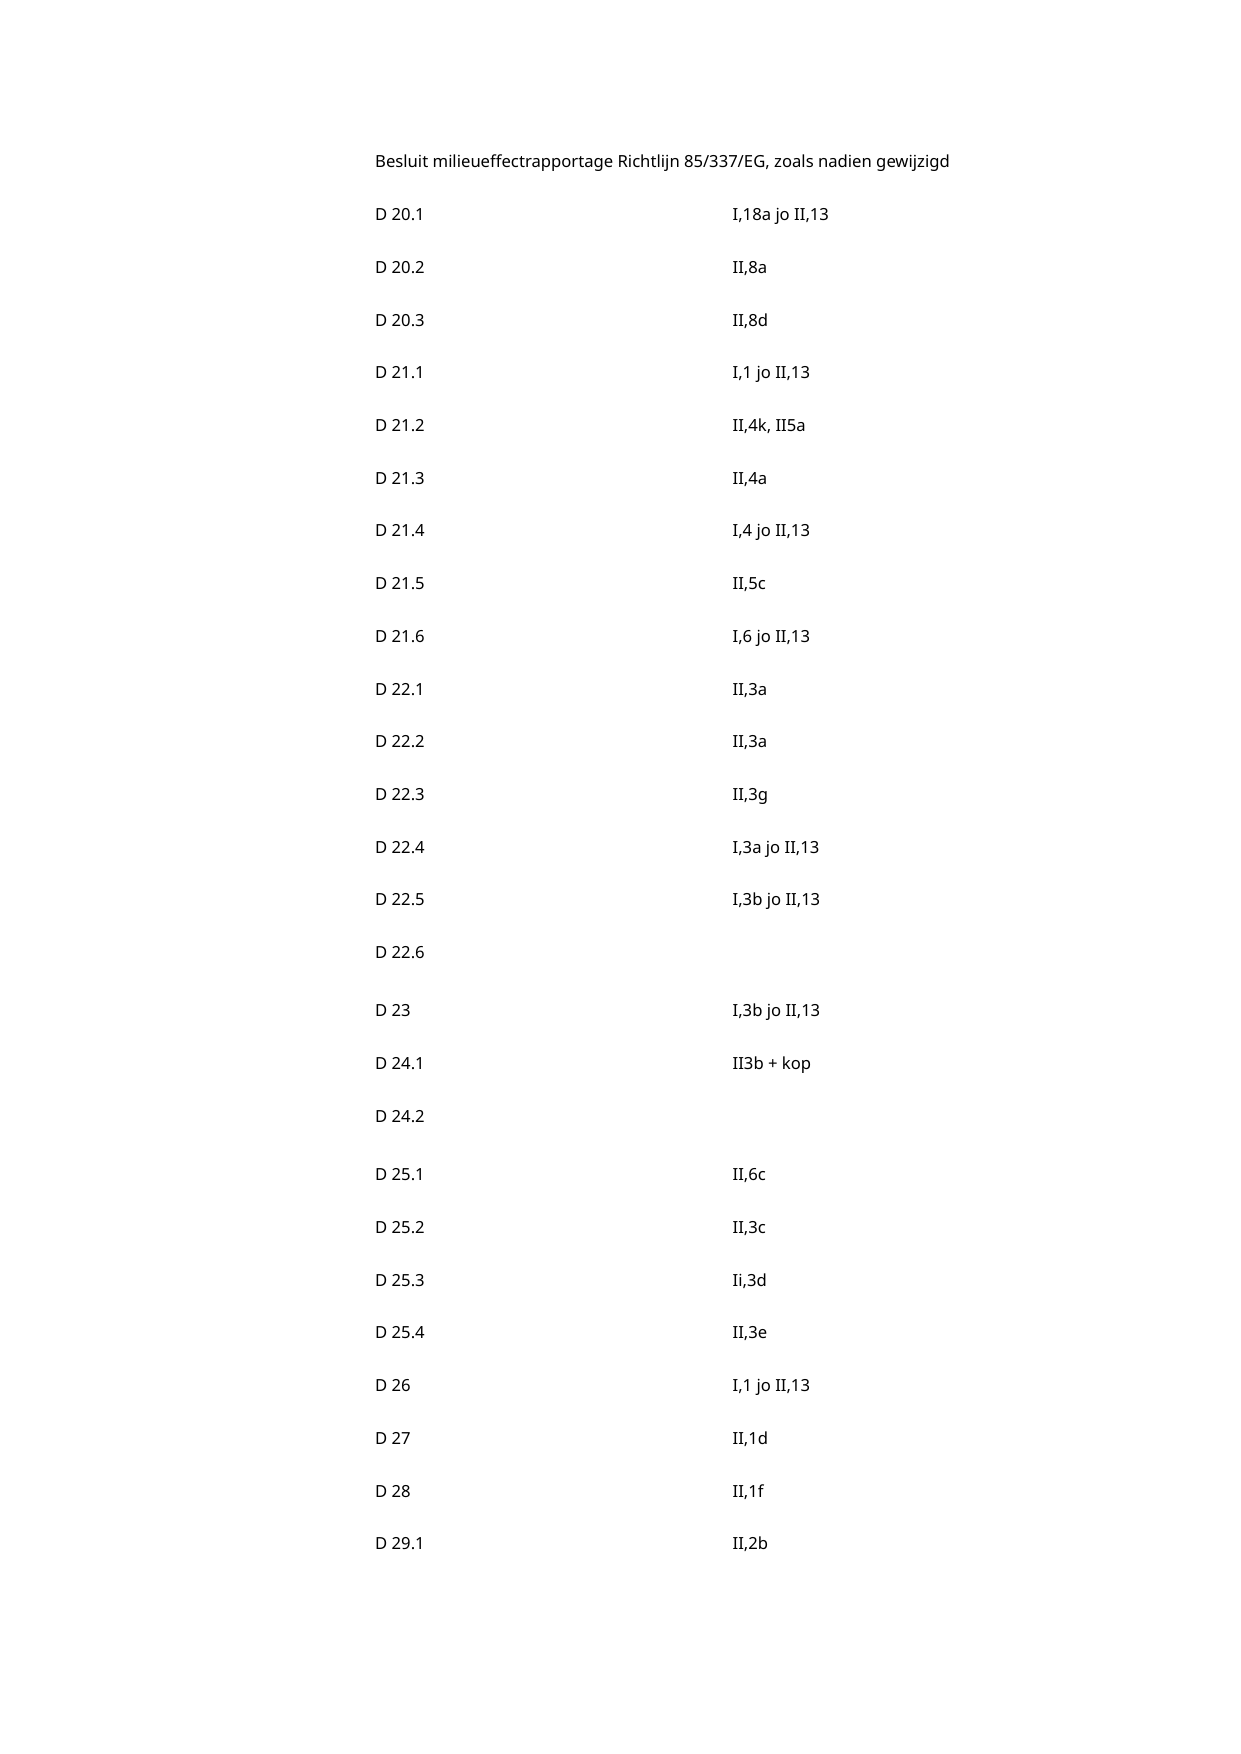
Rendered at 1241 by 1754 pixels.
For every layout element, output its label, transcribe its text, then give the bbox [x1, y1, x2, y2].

table_cell II,3a [733, 730, 1090, 782]
table_cell I,3b jo II,13 [733, 888, 1090, 941]
table_cell II3b + kop [733, 1052, 1090, 1104]
table_cell II,3e [733, 1321, 1090, 1374]
table_cell II,8a [733, 255, 1090, 308]
table_cell II,5c [733, 572, 1090, 624]
table_cell [733, 941, 1090, 999]
table_cell II,3a [733, 677, 1090, 730]
table_cell D 28 [375, 1479, 732, 1532]
table_cell D 27 [375, 1426, 732, 1479]
table_cell D 21.4 [375, 519, 732, 572]
table_cell II,1f [733, 1479, 1090, 1532]
table_cell D 25.1 [375, 1163, 732, 1216]
table_cell D 25.4 [375, 1321, 732, 1374]
table_cell D 22.5 [375, 888, 732, 941]
table_cell I,1 jo II,13 [733, 1374, 1090, 1426]
table_cell D 29.1 [375, 1532, 732, 1584]
table_cell Ii,3d [733, 1268, 1090, 1321]
table_cell D 26 [375, 1374, 732, 1426]
table_cell D 21.6 [375, 624, 732, 677]
table_cell D 25.3 [375, 1268, 732, 1321]
table_cell D 20.3 [375, 308, 732, 361]
table_cell D 24.1 [375, 1052, 732, 1104]
table_cell II,2b [733, 1532, 1090, 1584]
table_cell D 20.2 [375, 255, 732, 308]
table_cell II,3g [733, 783, 1090, 835]
table_cell II,4a [733, 466, 1090, 519]
table_cell I,4 jo II,13 [733, 519, 1090, 572]
table_cell D 22.2 [375, 730, 732, 782]
table_cell D 20.1 [375, 203, 732, 255]
table_cell D 21.3 [375, 466, 732, 519]
table_cell D 21.2 [375, 414, 732, 466]
table_cell D 22.6 [375, 941, 732, 999]
table_cell D 22.1 [375, 677, 732, 730]
table_cell [733, 1105, 1090, 1163]
table_cell II,1d [733, 1426, 1090, 1479]
table_cell D 23 [375, 999, 732, 1052]
table_cell D 21.1 [375, 361, 732, 413]
table_cell I,6 jo II,13 [733, 624, 1090, 677]
table_cell I,3a jo II,13 [733, 835, 1090, 888]
table_cell II,6c [733, 1163, 1090, 1216]
table_cell II,3c [733, 1216, 1090, 1268]
table_cell I,3b jo II,13 [733, 999, 1090, 1052]
table_cell D 22.3 [375, 783, 732, 835]
table_cell I,1 jo II,13 [733, 361, 1090, 413]
table_header Besluit milieueffectrapportage Richtlijn 85/337/EG, zoals nadien gewijzigd [375, 150, 1090, 203]
table_cell D 22.4 [375, 835, 732, 888]
table_cell II,8d [733, 308, 1090, 361]
table_cell D 21.5 [375, 572, 732, 624]
table_cell I,18a jo II,13 [733, 203, 1090, 255]
table_cell II,4k, II5a [733, 414, 1090, 466]
table_cell D 25.2 [375, 1216, 732, 1268]
table_cell D 24.2 [375, 1105, 732, 1163]
